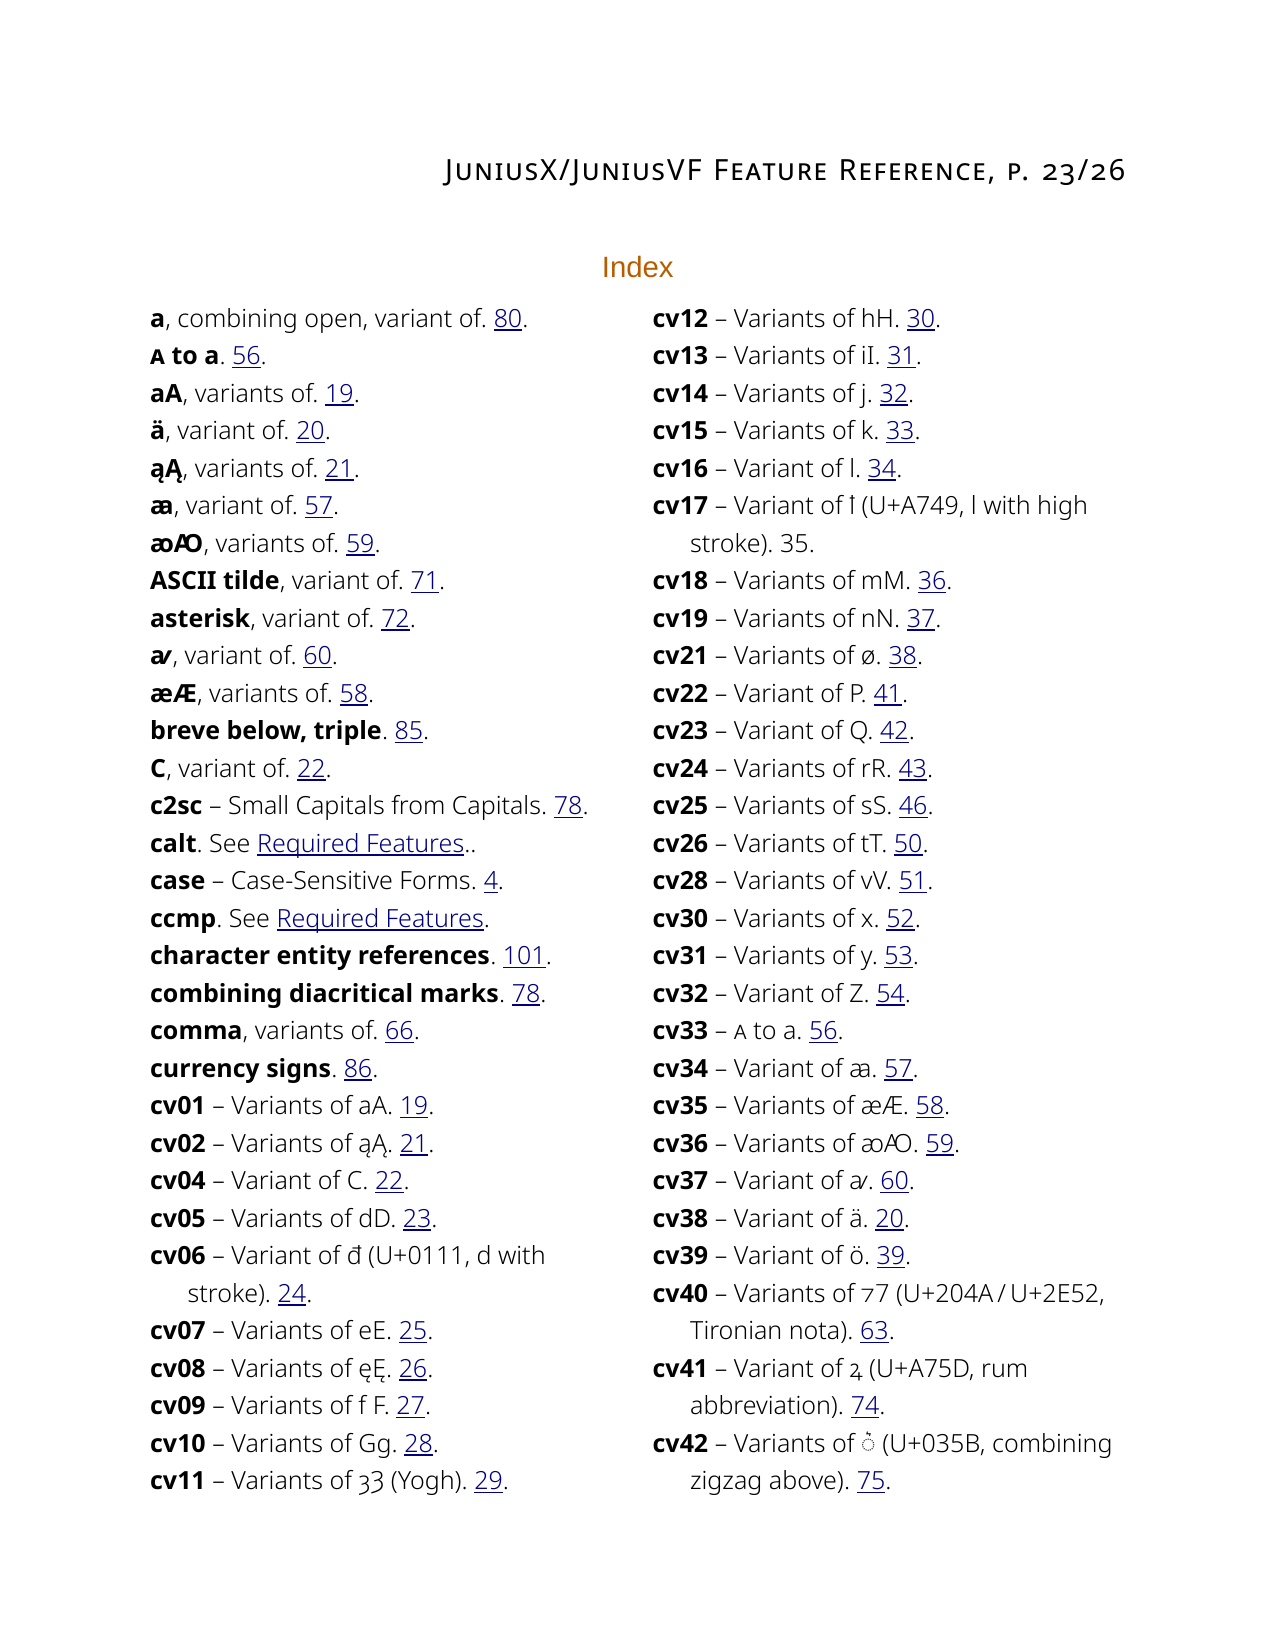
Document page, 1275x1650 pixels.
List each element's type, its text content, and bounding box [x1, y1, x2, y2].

text ꜳ, variant of. 57. [150, 484, 622, 522]
text cv21 – Variants of ø. 38. [652, 634, 1125, 672]
text cv25 – Variants of sS. 46. [652, 784, 1125, 822]
text currency signs. 86. [150, 1047, 622, 1084]
text cv36 – Variants of ꜵꜴ. 59. [652, 1122, 1125, 1159]
text cv16 – Variant of l. 34. [652, 447, 1125, 484]
text cv39 – Variant of ö. 39. [652, 1234, 1125, 1272]
text cv34 – Variant of ꜳ. 57. [652, 1047, 1125, 1084]
text cv28 – Variants of vV. 51. [652, 859, 1125, 897]
text cv35 – Variants of æÆ. 58. [652, 1084, 1125, 1122]
text cv24 – Variants of rR. 43. [652, 747, 1125, 784]
text cv02 – Variants of ąĄ. 21. [150, 1122, 622, 1159]
text cv30 – Variants of x. 52. [652, 897, 1125, 934]
text cv26 – Variants of tT. 50. [652, 822, 1125, 859]
text breve below, triple. 85. [150, 709, 622, 747]
text cv41 – Variant of ꝝ (U+A75D, rum abbreviation). 74. [652, 1347, 1125, 1422]
text ꜵꜴ, variants of. 59. [150, 522, 622, 559]
text æÆ, variants of. 58. [150, 672, 622, 709]
text cv11 – Variants of ȝȜ (Yogh). 29. [150, 1459, 622, 1497]
text cv15 – Variants of k. 33. [652, 409, 1125, 447]
text cv09 – Variants of f F. 27. [150, 1384, 622, 1422]
text c2sc – Small Capitals from Capitals. 78. [150, 784, 622, 822]
text calt. See Required Features.. [150, 822, 622, 859]
text cv01 – Variants of aA. 19. [150, 1084, 622, 1122]
text cv37 – Variant of ꜹ. 60. [652, 1159, 1125, 1197]
text ä, variant of. 20. [150, 409, 622, 447]
text cv04 – Variant of C. 22. [150, 1159, 622, 1197]
text cv19 – Variants of nN. 37. [652, 597, 1125, 634]
text a to a. 56. [150, 334, 622, 372]
text cv42 – Variants of ◌͛ (U+035B, combining zigzag above). 75. [652, 1422, 1125, 1497]
text case – Case-Sensitive Forms. 4. [150, 859, 622, 897]
text combining diacritical marks. 78. [150, 972, 622, 1009]
text ccmp. See Required Features. [150, 897, 622, 934]
text aA, variants of. 19. [150, 372, 622, 409]
text cv10 – Variants of Gg. 28. [150, 1422, 622, 1459]
text cv12 – Variants of hH. 30. [652, 297, 1125, 334]
text cv18 – Variants of mM. 36. [652, 559, 1125, 597]
text ąĄ, variants of. 21. [150, 447, 622, 484]
text character entity references. 101. [150, 934, 622, 972]
text cv33 – a to a. 56. [652, 1009, 1125, 1047]
text cv07 – Variants of eE. 25. [150, 1309, 622, 1347]
subtitle Index [150, 247, 1125, 285]
text asterisk, variant of. 72. [150, 597, 622, 634]
text cv17 – Variant of ꝉ (U+A749, l with high stroke). 35. [652, 484, 1125, 559]
text cv22 – Variant of P. 41. [652, 672, 1125, 709]
text cv31 – Variants of y. 53. [652, 934, 1125, 972]
text a, combining open, variant of. 80. [150, 297, 622, 334]
text cv23 – Variant of Q. 42. [652, 709, 1125, 747]
text C, variant of. 22. [150, 747, 622, 784]
text cv40 – Variants of ⁊⹒ (U+204A / U+2E52, Tironian nota). 63. [652, 1272, 1125, 1347]
text cv06 – Variant of đ (U+0111, d with stroke). 24. [150, 1234, 622, 1309]
text cv38 – Variant of ä. 20. [652, 1197, 1125, 1234]
text comma, variants of. 66. [150, 1009, 622, 1047]
text ASCII tilde, variant of. 71. [150, 559, 622, 597]
text cv32 – Variant of Z. 54. [652, 972, 1125, 1009]
text cv08 – Variants of ęĘ. 26. [150, 1347, 622, 1384]
text cv13 – Variants of iI. 31. [652, 334, 1125, 372]
text cv14 – Variants of j. 32. [652, 372, 1125, 409]
text ꜹ, variant of. 60. [150, 634, 622, 672]
text cv05 – Variants of dD. 23. [150, 1197, 622, 1234]
